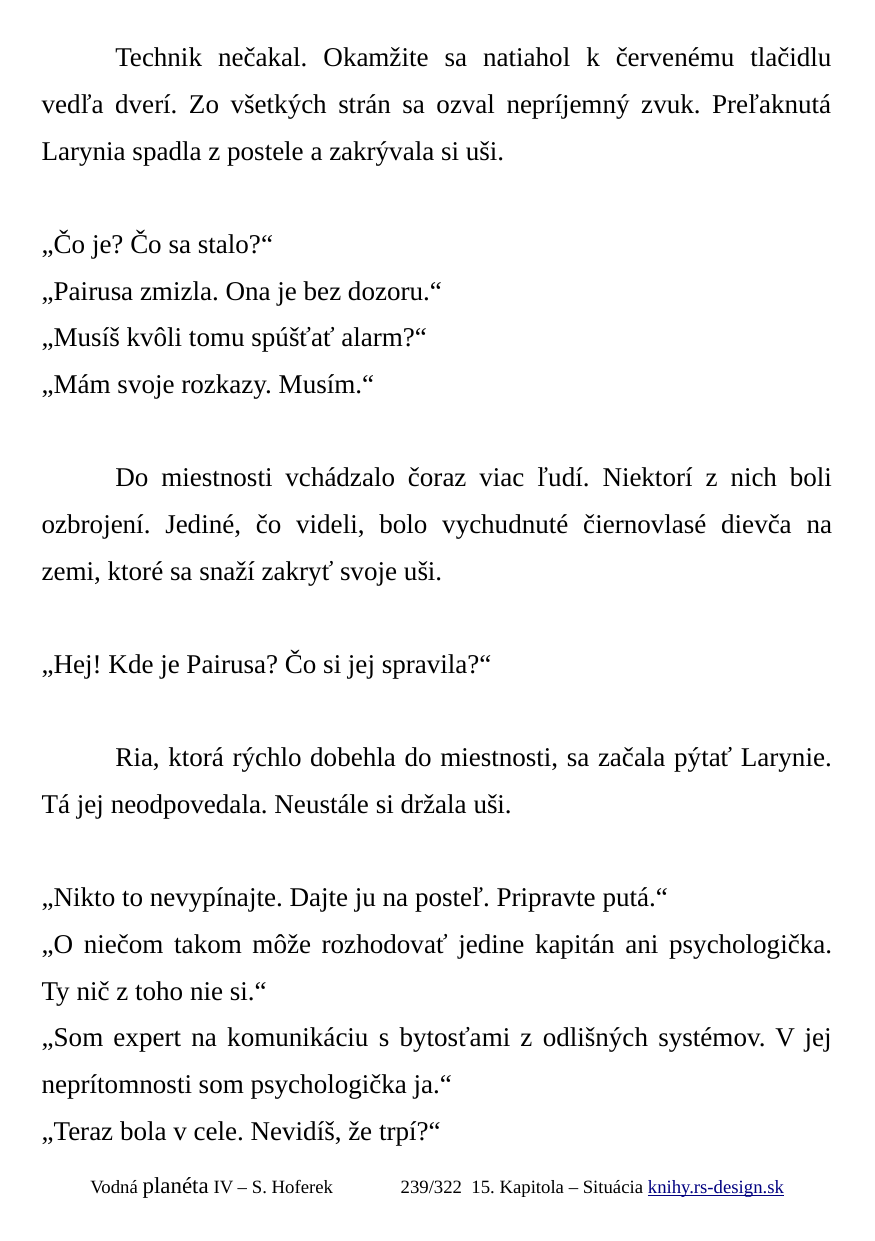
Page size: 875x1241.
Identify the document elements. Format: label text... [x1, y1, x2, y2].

text „O niečom takom môže rozhodovať jedine kapitán ani psychologička. Ty nič z toho nie si.“ [41, 928, 833, 1006]
text „Mám svoje rozkazy. Musím.“ [41, 368, 833, 399]
text „Teraz bola v cele. Nevidíš, že trpí?“ [41, 1115, 833, 1146]
text Do miestnosti vchádzalo čoraz viac ľudí. Niektorí z nich boli ozbrojení. Jediné, čo videli, bolo vychudnuté čiernovlasé dievča na zemi, ktoré sa snaží zakryť svoje uši. [41, 461, 833, 586]
text Technik nečakal. Okamžite sa natiahol k červenému tlačidlu vedľa dverí. Zo všetkých strán sa ozval nepríjemný zvuk. Preľaknutá Larynia spadla z postele a zakrývala si uši. [41, 41, 833, 166]
text Ria, ktorá rýchlo dobehla do miestnosti, sa začala pýtať Larynie. Tá jej neodpovedala. Neustále si držala uši. [41, 741, 833, 819]
text „Pairusa zmizla. Ona je bez dozoru.“ [41, 275, 833, 306]
text „Som expert na komunikáciu s bytosťami z odlišných systémov. V jej neprítomnosti som psychologička ja.“ [41, 1021, 833, 1099]
text „Musíš kvôli tomu spúšťať alarm?“ [41, 321, 833, 352]
text „Hej! Kde je Pairusa? Čo si jej spravila?“ [41, 648, 833, 679]
text „Čo je? Čo sa stalo?“ [41, 228, 833, 259]
text „Nikto to nevypínajte. Dajte ju na posteľ. Pripravte putá.“ [41, 881, 833, 912]
